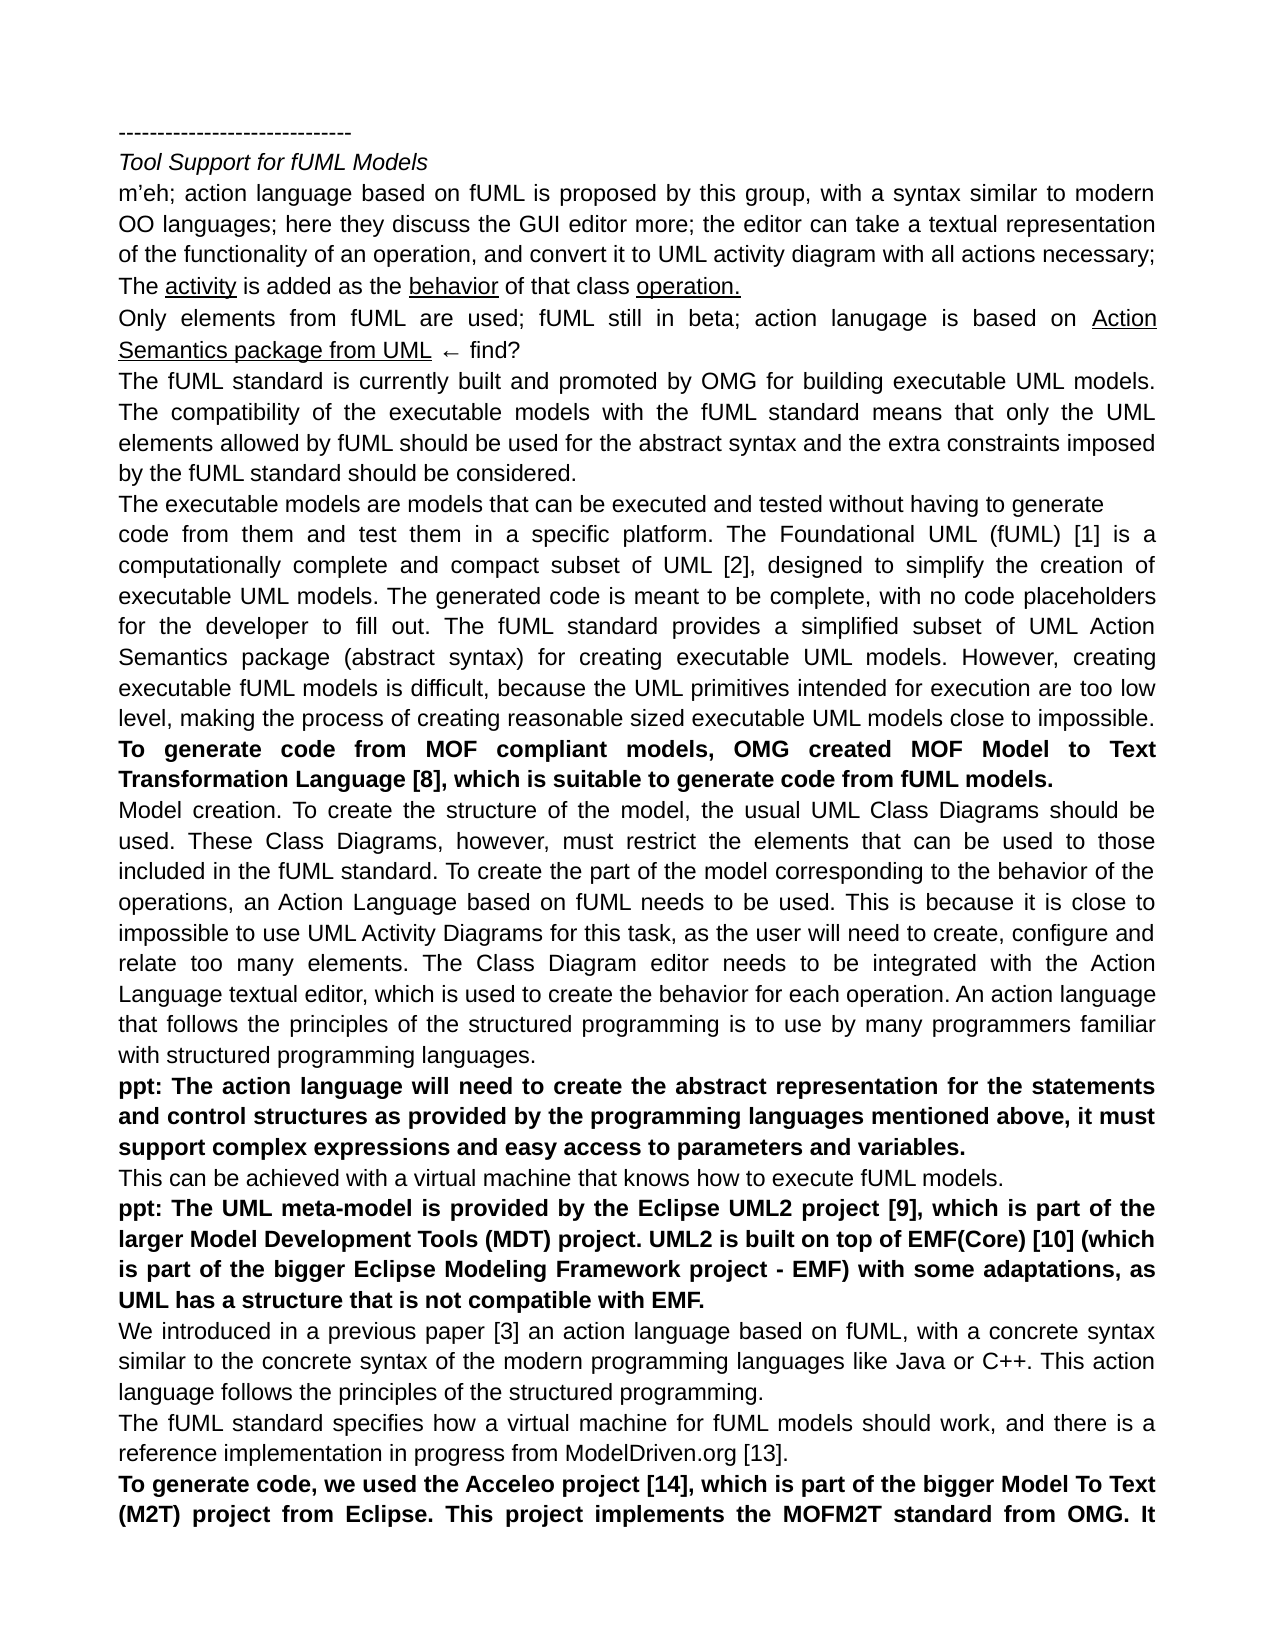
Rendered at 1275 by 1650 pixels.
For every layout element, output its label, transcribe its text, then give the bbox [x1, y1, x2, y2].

text To generate code, we used the Acceleo project [14], which is part of the bigger Model To Text (M2T) project from Eclipse. This project implements the MOFM2T standard from OMG. It [118, 1470, 1157, 1528]
text ppt: The UML meta-model is provided by the Eclipse UML2 project [9], which is part of the larger Model Development Tools (MDT) project. UML2 is built on top of EMF(Core) [10] (which is part of the bigger Eclipse Modeling Framework project - EMF) with some adaptations, as UML has a structure that is not compatible with EMF. [118, 1194, 1157, 1313]
text m’eh; action language based on fUML is proposed by this group, with a syntax similar to modern OO languages; here they discuss the GUI editor more; the editor can take a textual representation of the functionality of an operation, and convert it to UML activity diagram with all actions necessary; The activity is added as the behavior of that class operation. [118, 179, 1157, 300]
text The executable models are models that can be executed and tested without having to generate [118, 490, 1157, 517]
text We introduced in a previous paper [3] an action language based on fUML, with a concrete syntax similar to the concrete syntax of the modern programming languages like Java or C++. This action language follows the principles of the structured programming. [118, 1317, 1157, 1405]
text The fUML standard specifies how a virtual machine for fUML models should work, and there is a reference implementation in progress from ModelDriven.org [13]. [118, 1409, 1157, 1466]
text code from them and test them in a specific platform. The Foundational UML (fUML) [1] is a computationally complete and compact subset of UML [2], designed to simplify the creation of executable UML models. The generated code is meant to be complete, with no code placeholders for the developer to fill out. The fUML standard provides a simplified subset of UML Action Semantics package (abstract syntax) for creating executable UML models. However, creating executable fUML models is difficult, because the UML primitives intended for execution are too low level, making the process of creating reasonable sized executable UML models close to impossible. To generate code from MOF compliant models, OMG created MOF Model to Text Transformation Language [8], which is suitable to generate code from fUML models. [118, 521, 1157, 793]
text ------------------------------ [118, 118, 1157, 145]
text Tool Support for fUML Models [118, 149, 1157, 176]
text This can be achieved with a virtual machine that knows how to execute fUML models. [118, 1164, 1157, 1191]
text ppt: The action language will need to create the abstract representation for the statements and control structures as provided by the programming languages mentioned above, it must support complex expressions and easy access to parameters and variables. [118, 1072, 1157, 1160]
text Model creation. To create the structure of the model, the usual UML Class Diagrams should be used. These Class Diagrams, however, must restrict the elements that can be used to those included in the fUML standard. To create the part of the model corresponding to the behavior of the operations, an Action Language based on fUML needs to be used. This is because it is close to impossible to use UML Activity Diagrams for this task, as the user will need to create, configure and relate too many elements. The Class Diagram editor needs to be integrated with the Action Language textual editor, which is used to create the behavior for each operation. An action language that follows the principles of the structured programming is to use by many programmers familiar with structured programming languages. [118, 796, 1157, 1068]
text The fUML standard is currently built and promoted by OMG for building executable UML models. The compatibility of the executable models with the fUML standard means that only the UML elements allowed by fUML should be used for the abstract syntax and the extra constraints imposed by the fUML standard should be considered. [118, 368, 1157, 486]
text Only elements from fUML are used; fUML still in beta; action lanugage is based on Action Semantics package from UML ← find? [118, 304, 1157, 364]
